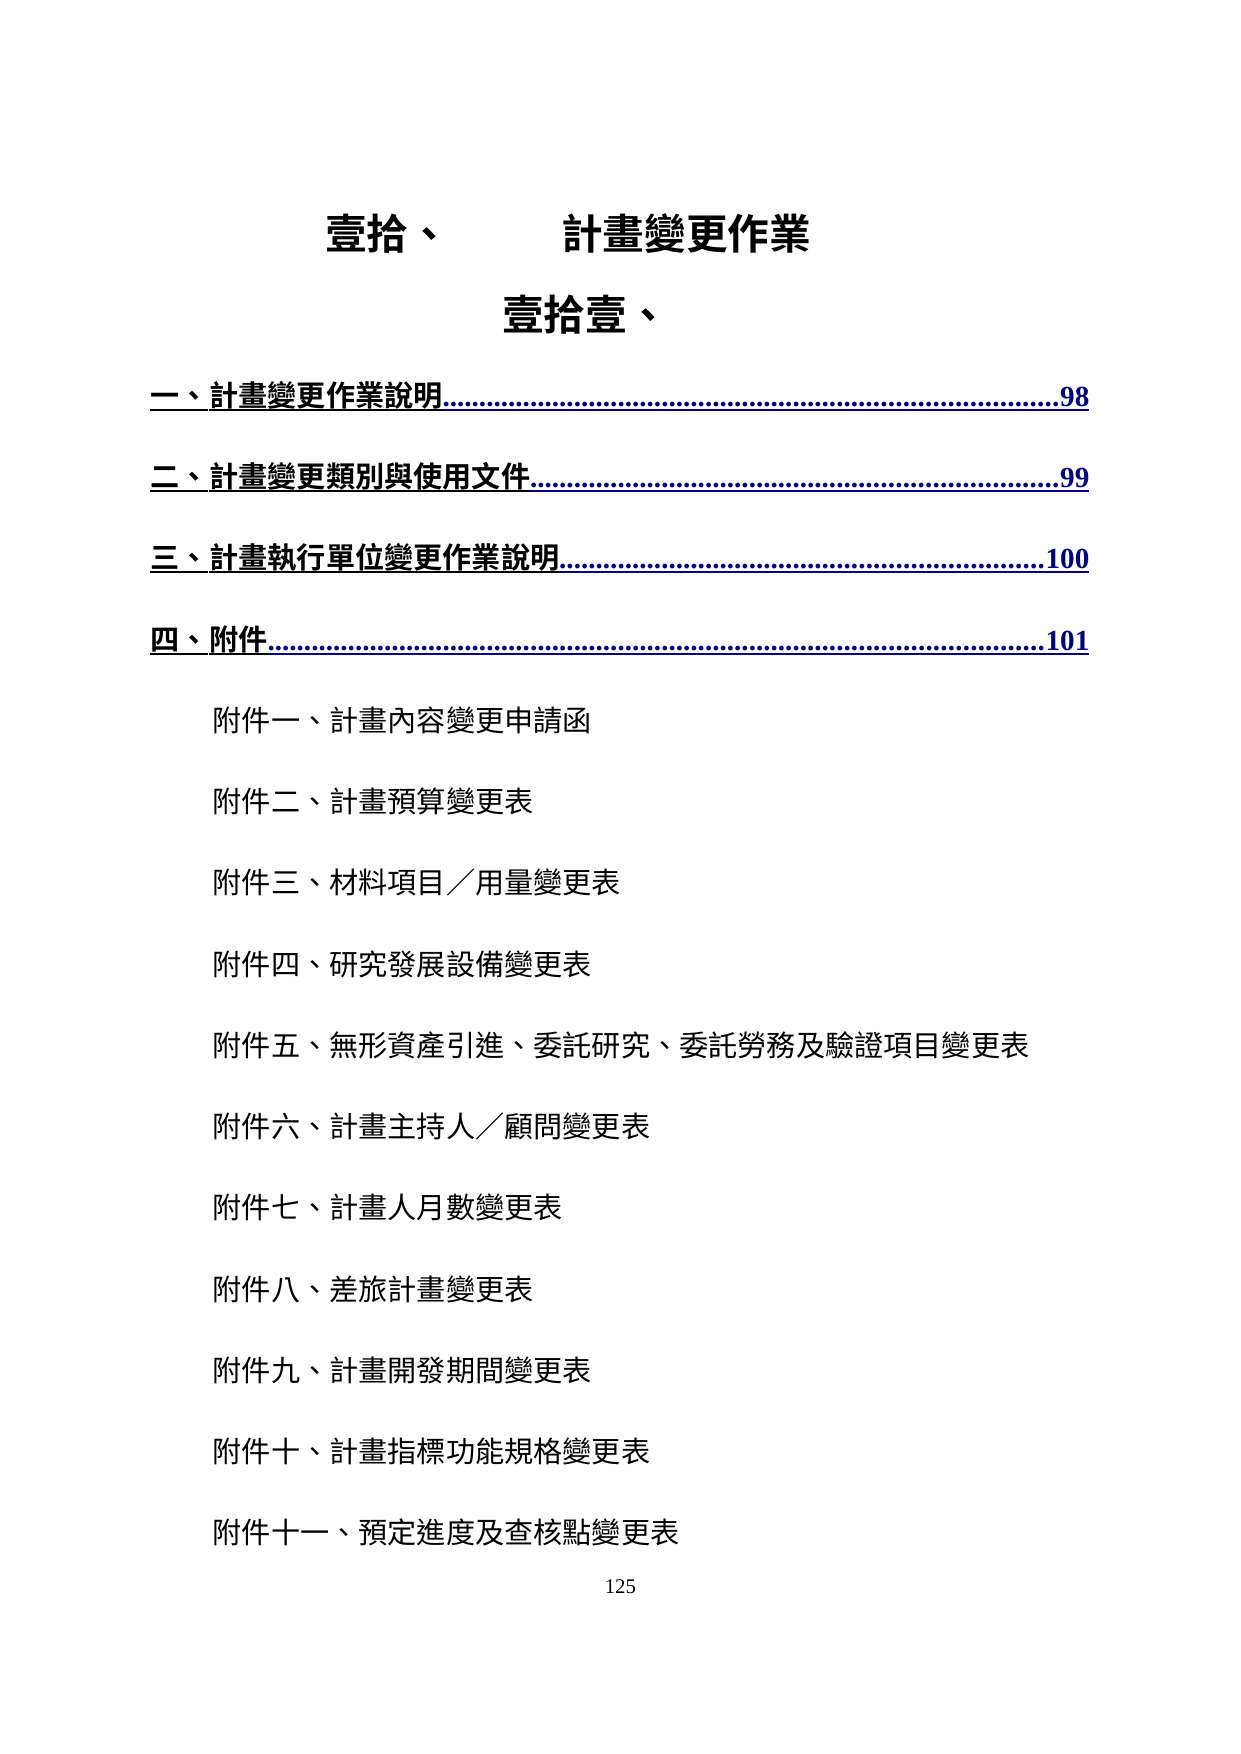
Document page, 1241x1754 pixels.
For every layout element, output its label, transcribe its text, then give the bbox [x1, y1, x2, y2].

text 附件七、計畫人月數變更表 [212, 1164, 1090, 1227]
text 附件六、計畫主持人／顧問變更表 [212, 1083, 1090, 1146]
text 附件九、計畫開發期間變更表 [212, 1327, 1090, 1389]
text 三、 計畫執行單位變更作業說明 100 [150, 514, 1090, 577]
text 附件五、無形資產引進、委託研究、委託勞務及驗證項目變更表 [212, 1002, 1090, 1064]
text 附件三、材料項目／用量變更表 [212, 839, 1090, 902]
text 附件四、研究發展設備變更表 [212, 921, 1090, 983]
text 附件二、計畫預算變更表 [212, 758, 1090, 821]
text 附件八、差旅計畫變更表 [212, 1246, 1090, 1308]
text 一、 計畫變更作業說明 98 [150, 352, 1090, 414]
subtitle 計畫變更作業 [150, 189, 1090, 252]
text 二、 計畫變更類別與使用文件 99 [150, 433, 1090, 496]
text 四、 附件 101 [150, 596, 1090, 658]
text 附件十一、預定進度及查核點變更表 [212, 1489, 1090, 1552]
text 附件一、計畫內容變更申請函 [212, 677, 1090, 739]
text 附件十、計畫指標功能規格變更表 [212, 1408, 1090, 1471]
